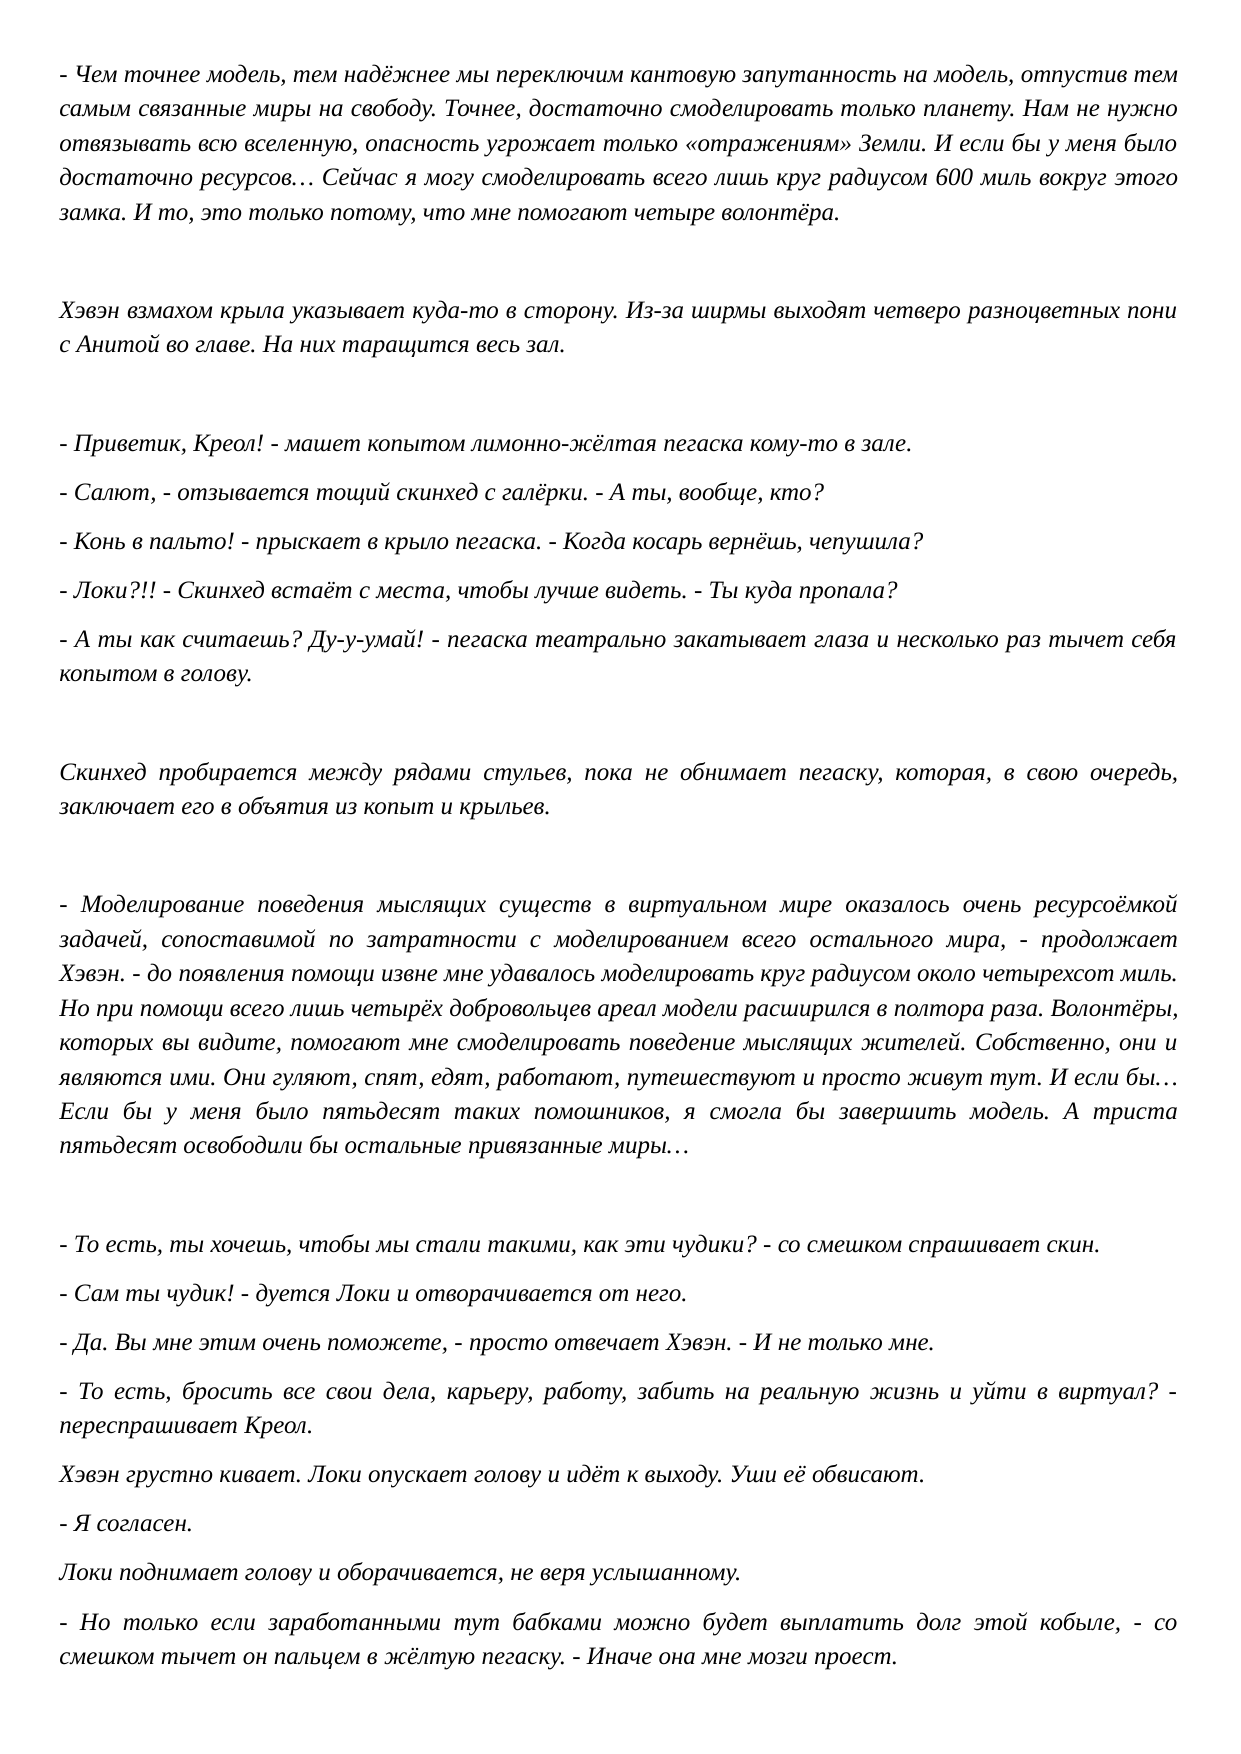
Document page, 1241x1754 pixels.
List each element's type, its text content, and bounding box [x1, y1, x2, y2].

text - Я согласен. [59, 1508, 1181, 1537]
text - Чем точнее модель, тем надёжнее мы переключим кантовую запутанность на модель, отпустив тем самым связанные миры на свободу. Точнее, достаточно смоделировать только планету. Нам не нужно отвязывать всю вселенную, опасность угрожает только «отражениям» Земли. И если бы у меня было достаточно ресурсов… Сейчас я могу смоделировать всего лишь круг радиусом 600 миль вокруг этого замка. И то, это только потому, что мне помогают четыре волонтёра. [59, 59, 1181, 226]
text - Приветик, Креол! - машет копытом лимонно-жёлтая пегаска кому-то в зале. [59, 428, 1181, 456]
text - Салют, - отзывается тощий скинхед с галёрки. - А ты, вообще, кто? [59, 477, 1181, 506]
text Хэвэн грустно кивает. Локи опускает голову и идёт к выходу. Уши её обвисают. [59, 1459, 1181, 1488]
text - Но только если заработанными тут бабками можно будет выплатить долг этой кобыле, - со смешком тычет он пальцем в жёлтую пегаску. - Иначе она мне мозги проест. [59, 1607, 1181, 1670]
text - Сам ты чудик! - дуется Локи и отворачивается от него. [59, 1278, 1181, 1306]
text - Локи?!! - Скинхед встаёт с места, чтобы лучше видеть. - Ты куда пропала? [59, 575, 1181, 604]
text Скинхед пробирается между рядами стульев, пока не обнимает пегаску, которая, в свою очередь, заключает его в объятия из копыт и крыльев. [59, 757, 1181, 820]
text - Да. Вы мне этим очень поможете, - просто отвечает Хэвэн. - И не только мне. [59, 1327, 1181, 1356]
text - А ты как считаешь? Ду-у-умай! - пегаска театрально закатывает глаза и несколько раз тычет себя копытом в голову. [59, 624, 1181, 687]
text - То есть, бросить все свои дела, карьеру, работу, забить на реальную жизнь и уйти в виртуал? - переспрашивает Креол. [59, 1376, 1181, 1439]
text Локи поднимает голову и оборачивается, не веря услышанному. [59, 1557, 1181, 1586]
text - То есть, ты хочешь, чтобы мы стали такими, как эти чудики? - со смешком спрашивает скин. [59, 1229, 1181, 1257]
text Хэвэн взмахом крыла указывает куда-то в сторону. Из-за ширмы выходят четверо разноцветных пони с Анитой во главе. На них таращится весь зал. [59, 295, 1181, 358]
text - Моделирование поведения мыслящих существ в виртуальном мире оказалось очень ресурсоёмкой задачей, сопоставимой по затратности с моделированием всего остального мира, - продолжает Хэвэн. - до появления помощи извне мне удавалось моделировать круг радиусом около четырехсот миль. Но при помощи всего лишь четырёх добровольцев ареал модели расширился в полтора раза. Волонтёры, которых вы видите, помогают мне смоделировать поведение мыслящих жителей. Собственно, они и являются ими. Они гуляют, спят, едят, работают, путешествуют и просто живут тут. И если бы… Если бы у меня было пятьдесят таких помошников, я смогла бы завершить модель. А триста пятьдесят освободили бы остальные привязанные миры… [59, 889, 1181, 1159]
text - Конь в пальто! - прыскает в крыло пегаска. - Когда косарь вернёшь, чепушила? [59, 526, 1181, 554]
